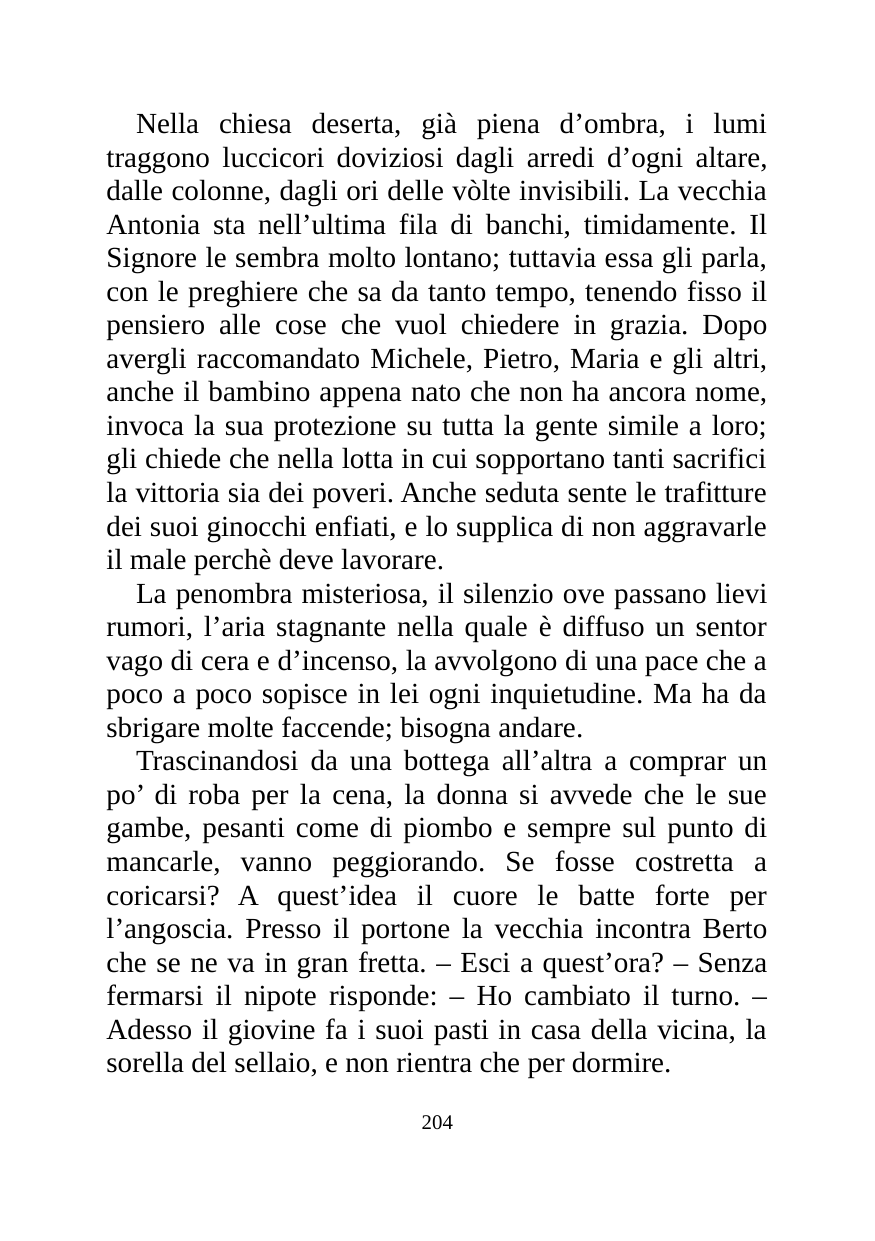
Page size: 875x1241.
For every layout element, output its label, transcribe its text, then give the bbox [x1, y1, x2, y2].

text Nella chiesa deserta, già piena d’ombra, i lumi traggono luccicori doviziosi dagli arredi d’ogni altare, dalle colonne, dagli ori delle vòlte invisibili. La vecchia Antonia sta nell’ultima fila di banchi, timidamente. Il Signore le sembra molto lontano; tuttavia essa gli parla, con le preghiere che sa da tanto tempo, tenendo fisso il pensiero alle cose che vuol chiedere in grazia. Dopo avergli raccomandato Michele, Pietro, Maria e gli altri, anche il bambino appena nato che non ha ancora nome, invoca la sua protezione su tutta la gente simile a loro; gli chiede che nella lotta in cui sopportano tanti sacrifici la vittoria sia dei poveri. Anche seduta sente le trafitture dei suoi ginocchi enfiati, e lo supplica di non aggravarle il male perchè deve lavorare. [106, 106, 768, 576]
text La penombra misteriosa, il silenzio ove passano lievi rumori, l’aria stagnante nella quale è diffuso un sentor vago di cera e d’incenso, la avvolgono di una pace che a poco a poco sopisce in lei ogni inquietudine. Ma ha da sbrigare molte faccende; bisogna andare. [106, 576, 768, 743]
text Trascinandosi da una bottega all’altra a comprar un po’ di roba per la cena, la donna si avvede che le sue gambe, pesanti come di piombo e sempre sul punto di mancarle, vanno peggiorando. Se fosse costretta a coricarsi? A quest’idea il cuore le batte forte per l’angoscia. Presso il portone la vecchia incontra Berto che se ne va in gran fretta. – Esci a quest’ora? – Senza fermarsi il nipote risponde: – Ho cambiato il turno. – Adesso il giovine fa i suoi pasti in casa della vicina, la sorella del sellaio, e non rientra che per dormire. [106, 743, 768, 1079]
